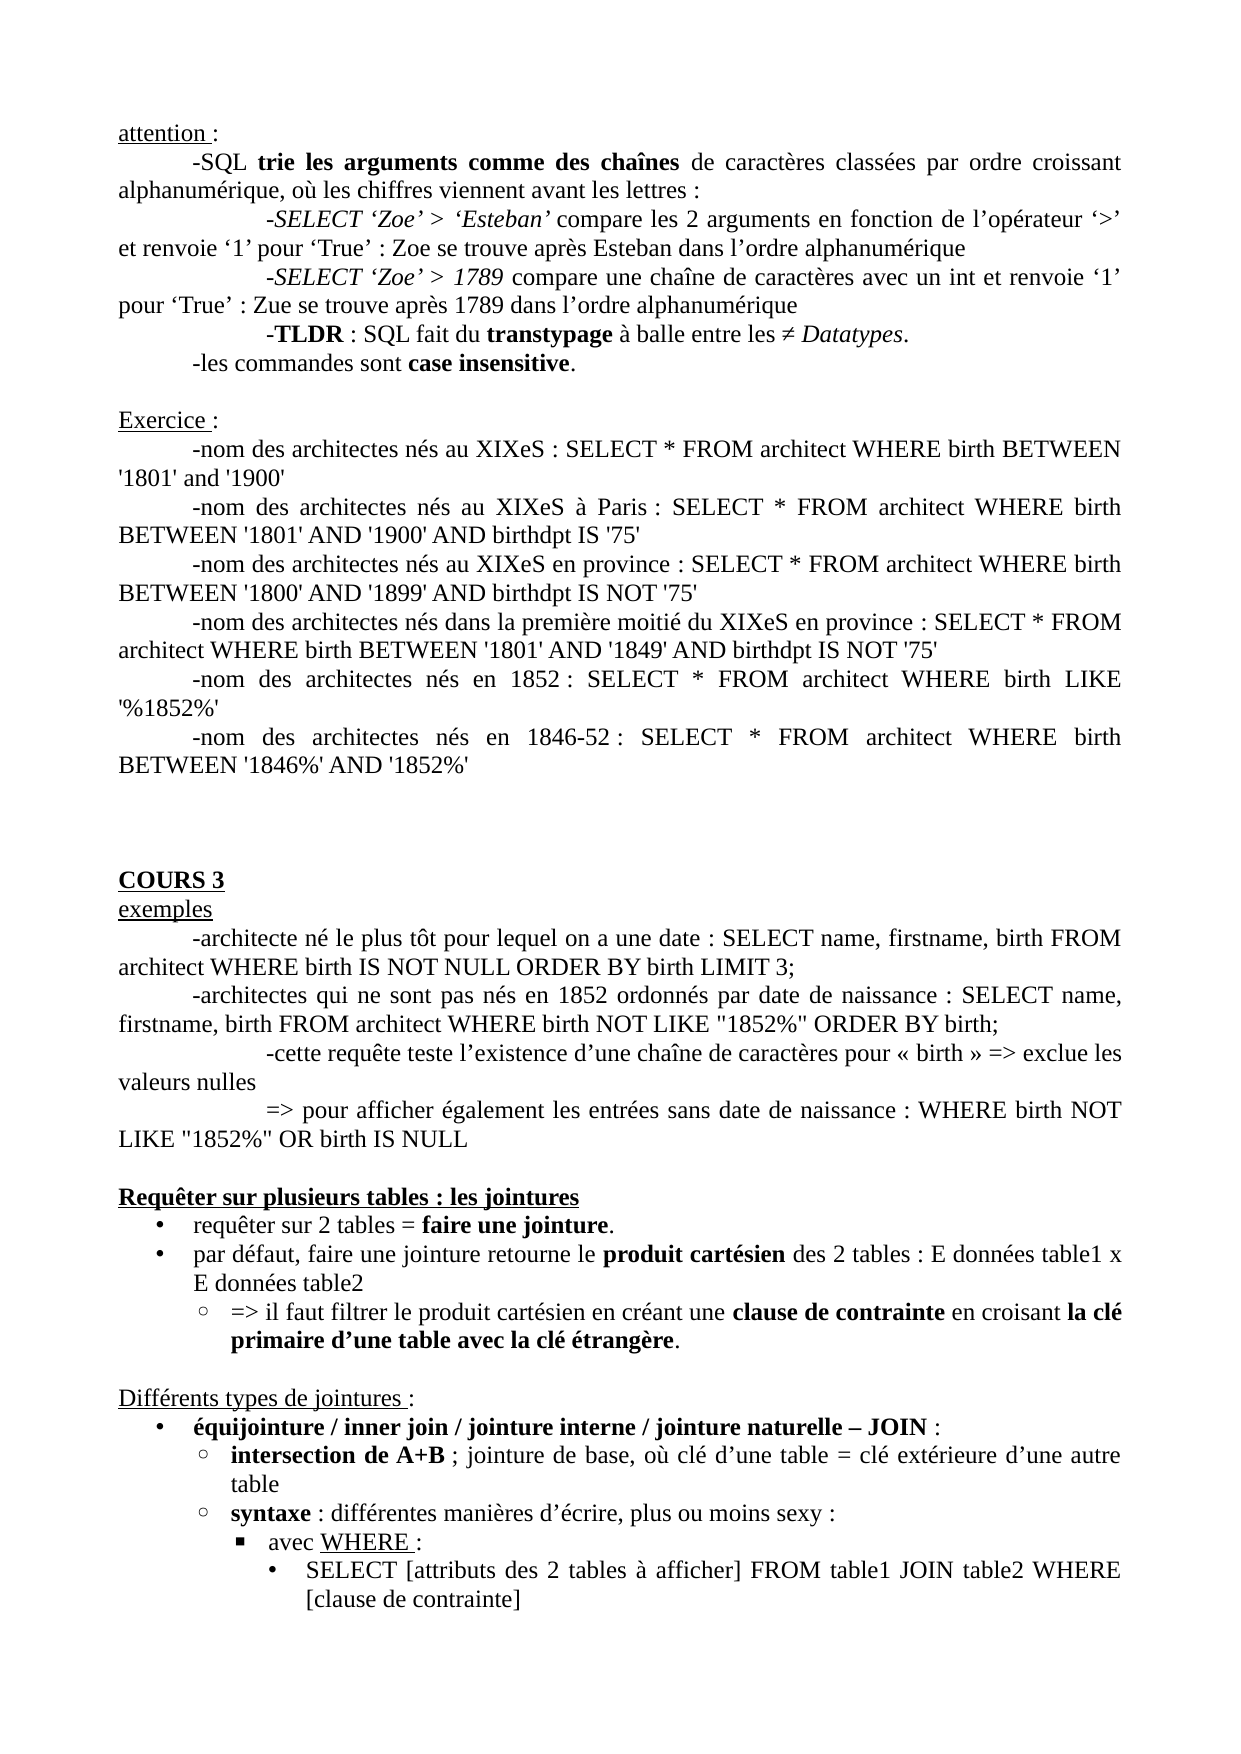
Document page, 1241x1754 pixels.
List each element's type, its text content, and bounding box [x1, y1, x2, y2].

text attention : [118, 118, 1122, 147]
list avec WHERE : [231, 1527, 1122, 1556]
text -les commandes sont case insensitive. [118, 348, 1122, 377]
list SELECT [attributs des 2 tables à afficher] FROM table1 JOIN table2 WHERE [clause de contrainte] [268, 1556, 1122, 1613]
text -nom des architectes nés en 1852 : SELECT * FROM architect WHERE birth LIKE '%1852%' [118, 664, 1122, 722]
text => pour afficher également les entrées sans date de naissance : WHERE birth NOT LIKE "1852%" OR birth IS NULL [118, 1096, 1122, 1153]
text Requêter sur plusieurs tables : les jointures [118, 1182, 1122, 1211]
text exemples [118, 894, 1122, 923]
text Exercice : [118, 406, 1122, 434]
list équijointure / inner join / jointure interne / jointure naturelle – JOIN : [156, 1412, 1122, 1441]
text -nom des architectes nés dans la première moitié du XIXeS en province : SELECT * FROM architect WHERE birth BETWEEN '1801' AND '1849' AND birthdpt IS NOT '75' [118, 607, 1122, 664]
text Différents types de jointures : [118, 1383, 1122, 1412]
text -nom des architectes nés au XIXeS : SELECT * FROM architect WHERE birth BETWEEN '1801' and '1900' [118, 434, 1122, 492]
list par défaut, faire une jointure retourne le produit cartésien des 2 tables : E données table1 x E données table2 [156, 1239, 1122, 1297]
list => il faut filtrer le produit cartésien en créant une clause de contrainte en croisant la clé primaire d’une table avec la clé étrangère. [193, 1297, 1122, 1354]
list requêter sur 2 tables = faire une jointure. [156, 1211, 1122, 1239]
text -SELECT ‘Zoe’ > ‘Esteban’ compare les 2 arguments en fonction de l’opérateur ‘>’ et renvoie ‘1’ pour ‘True’ : Zoe se trouve après Esteban dans l’ordre alphanumérique [118, 204, 1122, 262]
text -nom des architectes nés en 1846-52 : SELECT * FROM architect WHERE birth BETWEEN '1846%' AND '1852%' [118, 722, 1122, 779]
text -SELECT ‘Zoe’ > 1789 compare une chaîne de caractères avec un int et renvoie ‘1’ pour ‘True’ : Zue se trouve après 1789 dans l’ordre alphanumérique [118, 262, 1122, 319]
list syntaxe : différentes manières d’écrire, plus ou moins sexy : [193, 1498, 1122, 1527]
list intersection de A+B ; jointure de base, où clé d’une table = clé extérieure d’une autre table [193, 1441, 1122, 1498]
text -nom des architectes nés au XIXeS en province : SELECT * FROM architect WHERE birth BETWEEN '1800' AND '1899' AND birthdpt IS NOT '75' [118, 549, 1122, 607]
text -nom des architectes nés au XIXeS à Paris : SELECT * FROM architect WHERE birth BETWEEN '1801' AND '1900' AND birthdpt IS '75' [118, 492, 1122, 549]
text -TLDR : SQL fait du transtypage à balle entre les ≠ Datatypes. [118, 319, 1122, 348]
text -cette requête teste l’existence d’une chaîne de caractères pour « birth » => exclue les valeurs nulles [118, 1038, 1122, 1096]
text -architectes qui ne sont pas nés en 1852 ordonnés par date de naissance : SELECT name, firstname, birth FROM architect WHERE birth NOT LIKE "1852%" ORDER BY birth; [118, 981, 1122, 1038]
text COURS 3 [118, 866, 1122, 894]
text -architecte né le plus tôt pour lequel on a une date : SELECT name, firstname, birth FROM architect WHERE birth IS NOT NULL ORDER BY birth LIMIT 3; [118, 923, 1122, 981]
text -SQL trie les arguments comme des chaînes de caractères classées par ordre croissant alphanumérique, où les chiffres viennent avant les lettres : [118, 147, 1122, 204]
